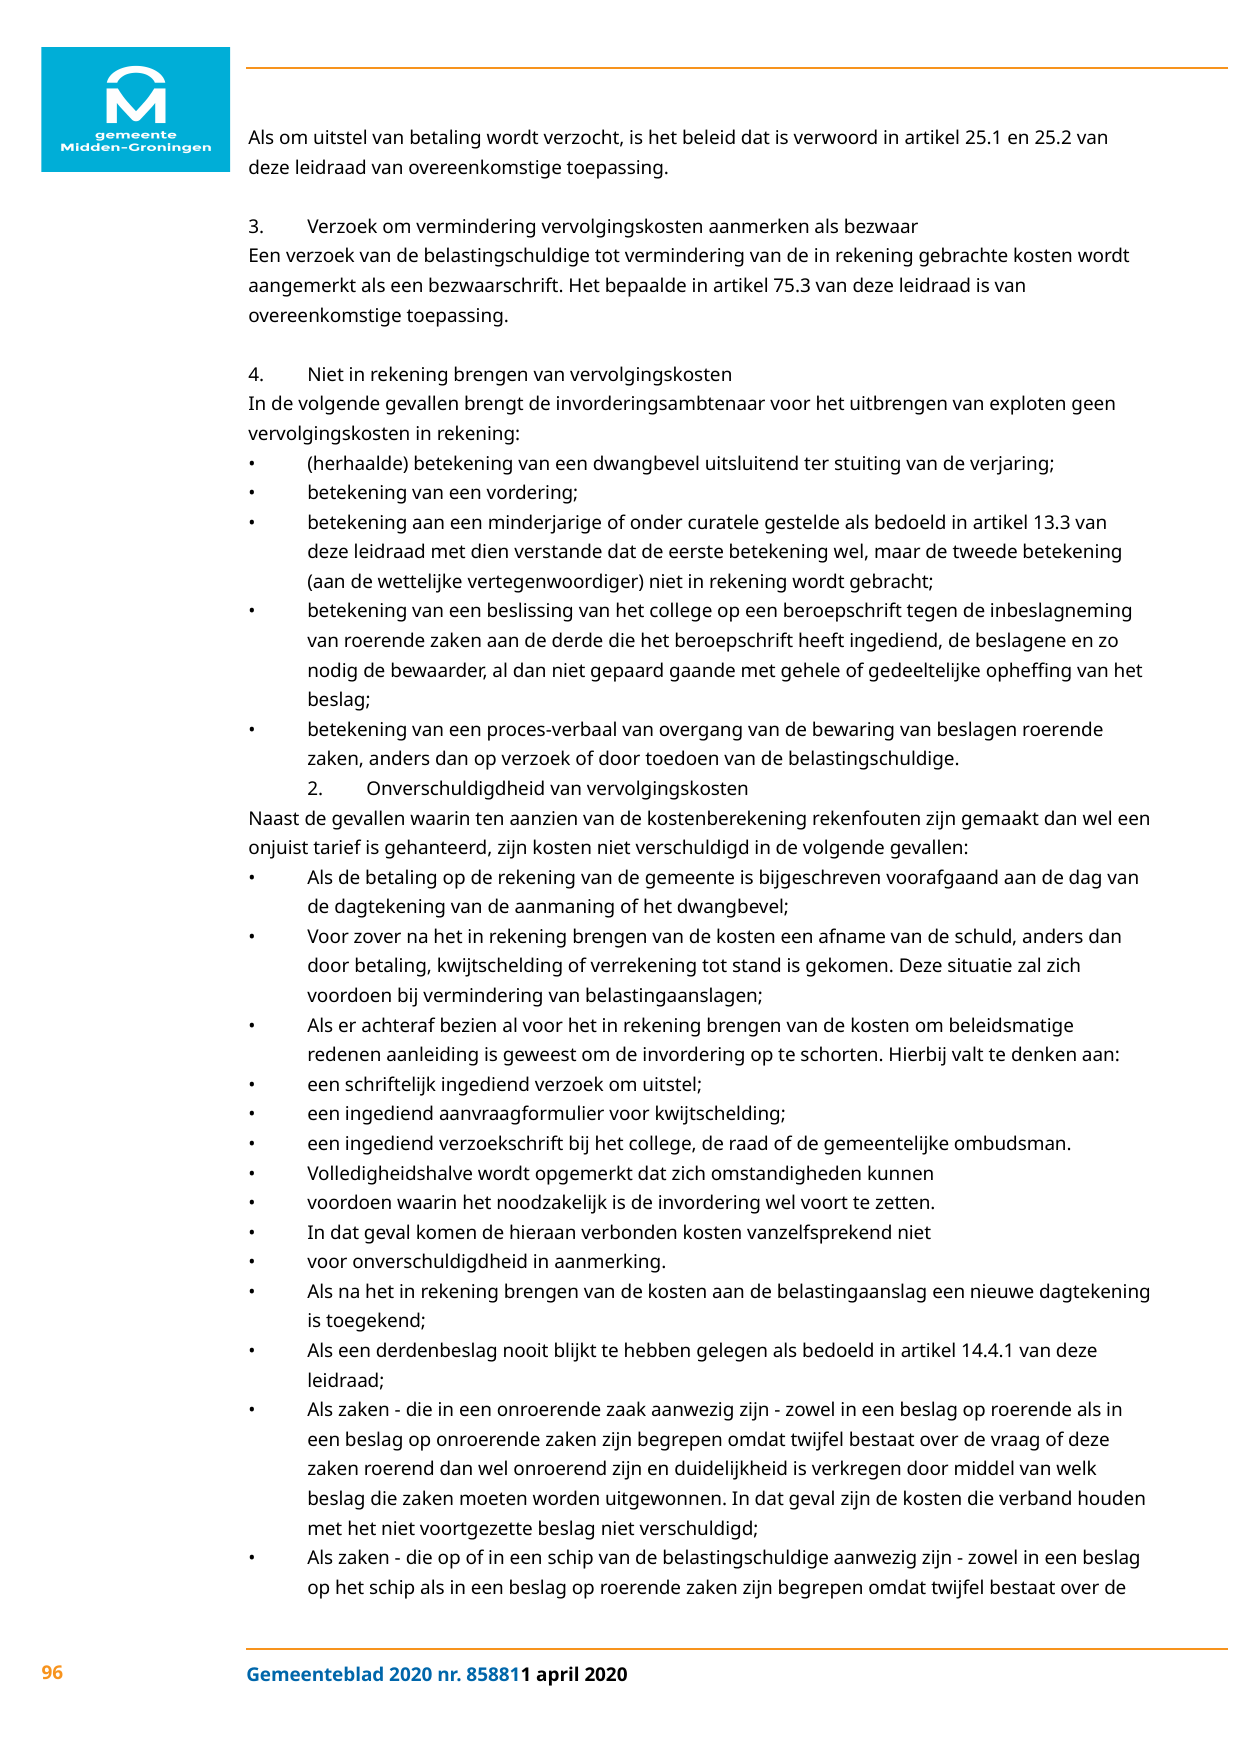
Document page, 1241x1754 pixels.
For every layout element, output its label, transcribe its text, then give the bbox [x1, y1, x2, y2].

list Niet in rekening brengen van vervolgingskosten [248, 361, 1152, 387]
list In dat geval komen de hieraan verbonden kosten vanzelfsprekend niet [248, 1219, 1152, 1245]
picture [108, 66, 164, 82]
text Naast de gevallen waarin ten aanzien van de kostenberekening rekenfouten zijn gemaakt dan wel een onjuist tarief is gehanteerd, zijn kosten niet verschuldigd in de volgende gevallen: [248, 805, 1152, 860]
list (herhaalde) betekening van een dwangbevel uitsluitend ter stuiting van de verjaring; [248, 450, 1152, 476]
list Volledigheidshalve wordt opgemerkt dat zich omstandigheden kunnen [248, 1160, 1152, 1186]
list betekening van een proces-verbaal van overgang van de bewaring van beslagen roerende zaken, anders dan op verzoek of door toedoen van de belastingschuldige. [248, 716, 1152, 771]
list Verzoek om vermindering vervolgingskosten aanmerken als bezwaar [248, 213, 1152, 239]
list Als zaken - die in een onroerende zaak aanwezig zijn - zowel in een beslag op roerende als in een beslag op onroerende zaken zijn begrepen omdat twijfel bestaat over de vraag of deze zaken roerend dan wel onroerend zijn en duidelijkheid is verkregen door middel van welk beslag die zaken moeten worden uitgewonnen. In dat geval zijn de kosten die verband houden met het niet voortgezette beslag niet verschuldigd; [248, 1396, 1152, 1541]
list Als zaken - die op of in een schip van de belastingschuldige aanwezig zijn - zowel in een beslag op het schip als in een beslag op roerende zaken zijn begrepen omdat twijfel bestaat over de [248, 1544, 1152, 1600]
list betekening van een vordering; [248, 479, 1152, 505]
list een schriftelijk ingediend verzoek om uitstel; [248, 1071, 1152, 1097]
picture [184, 146, 190, 153]
picture [107, 89, 165, 122]
text In de volgende gevallen brengt de invorderingsambtenaar voor het uitbrengen van exploten geen vervolgingskosten in rekening: [248, 391, 1152, 446]
list voordoen waarin het noodzakelijk is de invordering wel voort te zetten. [248, 1189, 1152, 1215]
list betekening aan een minderjarige of onder curatele gestelde als bedoeld in artikel 13.3 van deze leidraad met dien verstande dat de eerste betekening wel, maar de tweede betekening (aan de wettelijke vertegenwoordiger) niet in rekening wordt gebracht; [248, 509, 1152, 594]
text Een verzoek van de belastingschuldige tot vermindering van de in rekening gebrachte kosten wordt aangemerkt als een bezwaarschrift. Het bepaalde in artikel 75.3 van deze leidraad is van overeenkomstige toepassing. [248, 243, 1152, 328]
list Als de betaling op de rekening van de gemeente is bijgeschreven voorafgaand aan de dag van de dagtekening van de aanmaning of het dwangbevel; [248, 864, 1152, 919]
text Als om uitstel van betaling wordt verzocht, is het beleid dat is verwoord in artikel 25.1 en 25.2 van deze leidraad van overeenkomstige toepassing. [248, 124, 1152, 180]
list Onverschuldigdheid van vervolgingskosten [307, 775, 1152, 801]
list betekening van een beslissing van het college op een beroepschrift tegen de inbeslagneming van roerende zaken aan de derde die het beroepschrift heeft ingediend, de beslagene en zo nodig de bewaarder, al dan niet gepaard gaande met gehele of gedeeltelijke opheffing van het beslag; [248, 598, 1152, 712]
list voor onverschuldigdheid in aanmerking. [248, 1248, 1152, 1274]
list Als na het in rekening brengen van de kosten aan de belastingaanslag een nieuwe dagtekening is toegekend; [248, 1278, 1152, 1333]
list Voor zover na het in rekening brengen van de kosten een afname van de schuld, anders dan door betaling, kwijtschelding of verrekening tot stand is gekomen. Deze situatie zal zich voordoen bij vermindering van belastingaanslagen; [248, 923, 1152, 1008]
list een ingediend aanvraagformulier voor kwijtschelding; [248, 1101, 1152, 1126]
list Als er achteraf bezien al voor het in rekening brengen van de kosten om beleidsmatige redenen aanleiding is geweest om de invordering op te schorten. Hierbij valt te denken aan: [248, 1012, 1152, 1067]
list een ingediend verzoekschrift bij het college, de raad of de gemeentelijke ombudsman. [248, 1130, 1152, 1156]
list Als een derdenbeslag nooit blijkt te hebben gelegen als bedoeld in artikel 14.4.1 van deze leidraad; [248, 1337, 1152, 1393]
